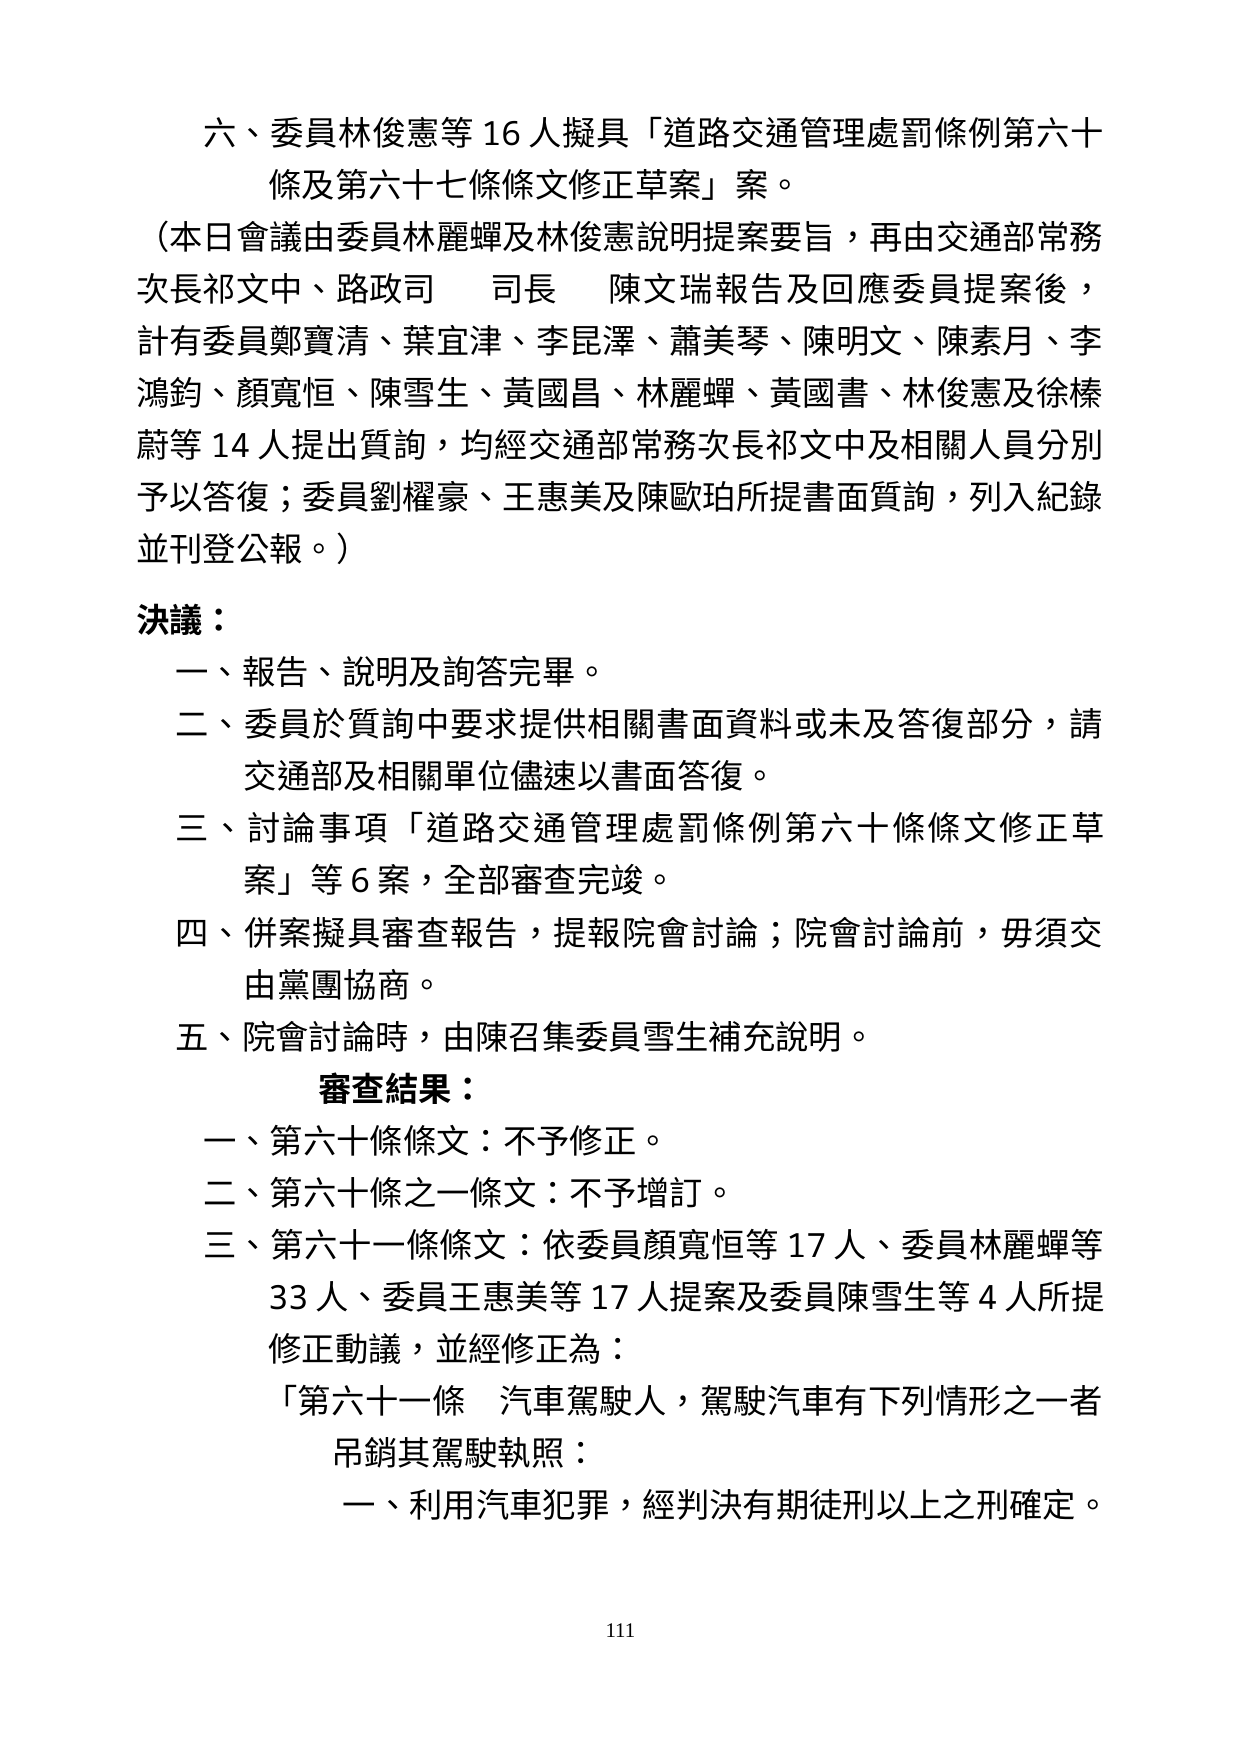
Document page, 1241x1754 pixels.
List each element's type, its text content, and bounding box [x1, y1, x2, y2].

text 三、第六十一條條文：依委員顏寬恒等17人、委員林麗蟬等33人、委員王惠美等17人提案及委員陳雪生等4人所提修正動議，並經修正為： [203, 1216, 1104, 1372]
text 五、院會討論時，由陳召集委員雪生補充說明。 [175, 1007, 1104, 1059]
text 「第六十一條 汽車駕駛人，駕駛汽車有下列情形之一者，吊銷其駕駛執照： [264, 1372, 1104, 1476]
text （本日會議由委員林麗蟬及林俊憲說明提案要旨，再由交通部常務次長祁文中、路政司 司長 陳文瑞報告及回應委員提案後，計有委員鄭寶清、葉宜津、李昆澤、蕭美琴、陳明文、陳素月、李鴻鈞、顏寬恒、陳雪生、黃國昌、林麗蟬、黃國書、林俊憲及徐榛蔚等14人提出質詢，均經交通部常務次長祁文中及相關人員分別予以答復；委員劉櫂豪、王惠美及陳歐珀所提書面質詢，列入紀錄並刊登公報。） [136, 207, 1104, 572]
text 六、委員林俊憲等16人擬具「道路交通管理處罰條例第六十條及第六十七條條文修正草案」案。 [203, 103, 1104, 207]
text 審查結果： [318, 1059, 1104, 1112]
text 二、第六十條之一條文：不予增訂。 [203, 1164, 1104, 1216]
text 三、討論事項「道路交通管理處罰條例第六十條條文修正草案」等6案，全部審查完竣。 [175, 799, 1104, 903]
text 一、第六十條條文：不予修正。 [203, 1112, 1104, 1164]
text 一、利用汽車犯罪，經判決有期徒刑以上之刑確定。 [343, 1476, 1104, 1528]
text 一、報告、說明及詢答完畢。 [136, 643, 1104, 695]
text 決議： [136, 591, 1104, 643]
text 四、併案擬具審查報告，提報院會討論；院會討論前，毋須交由黨團協商。 [175, 903, 1104, 1007]
text 二、委員於質詢中要求提供相關書面資料或未及答復部分，請交通部及相關單位儘速以書面答復。 [175, 695, 1104, 799]
